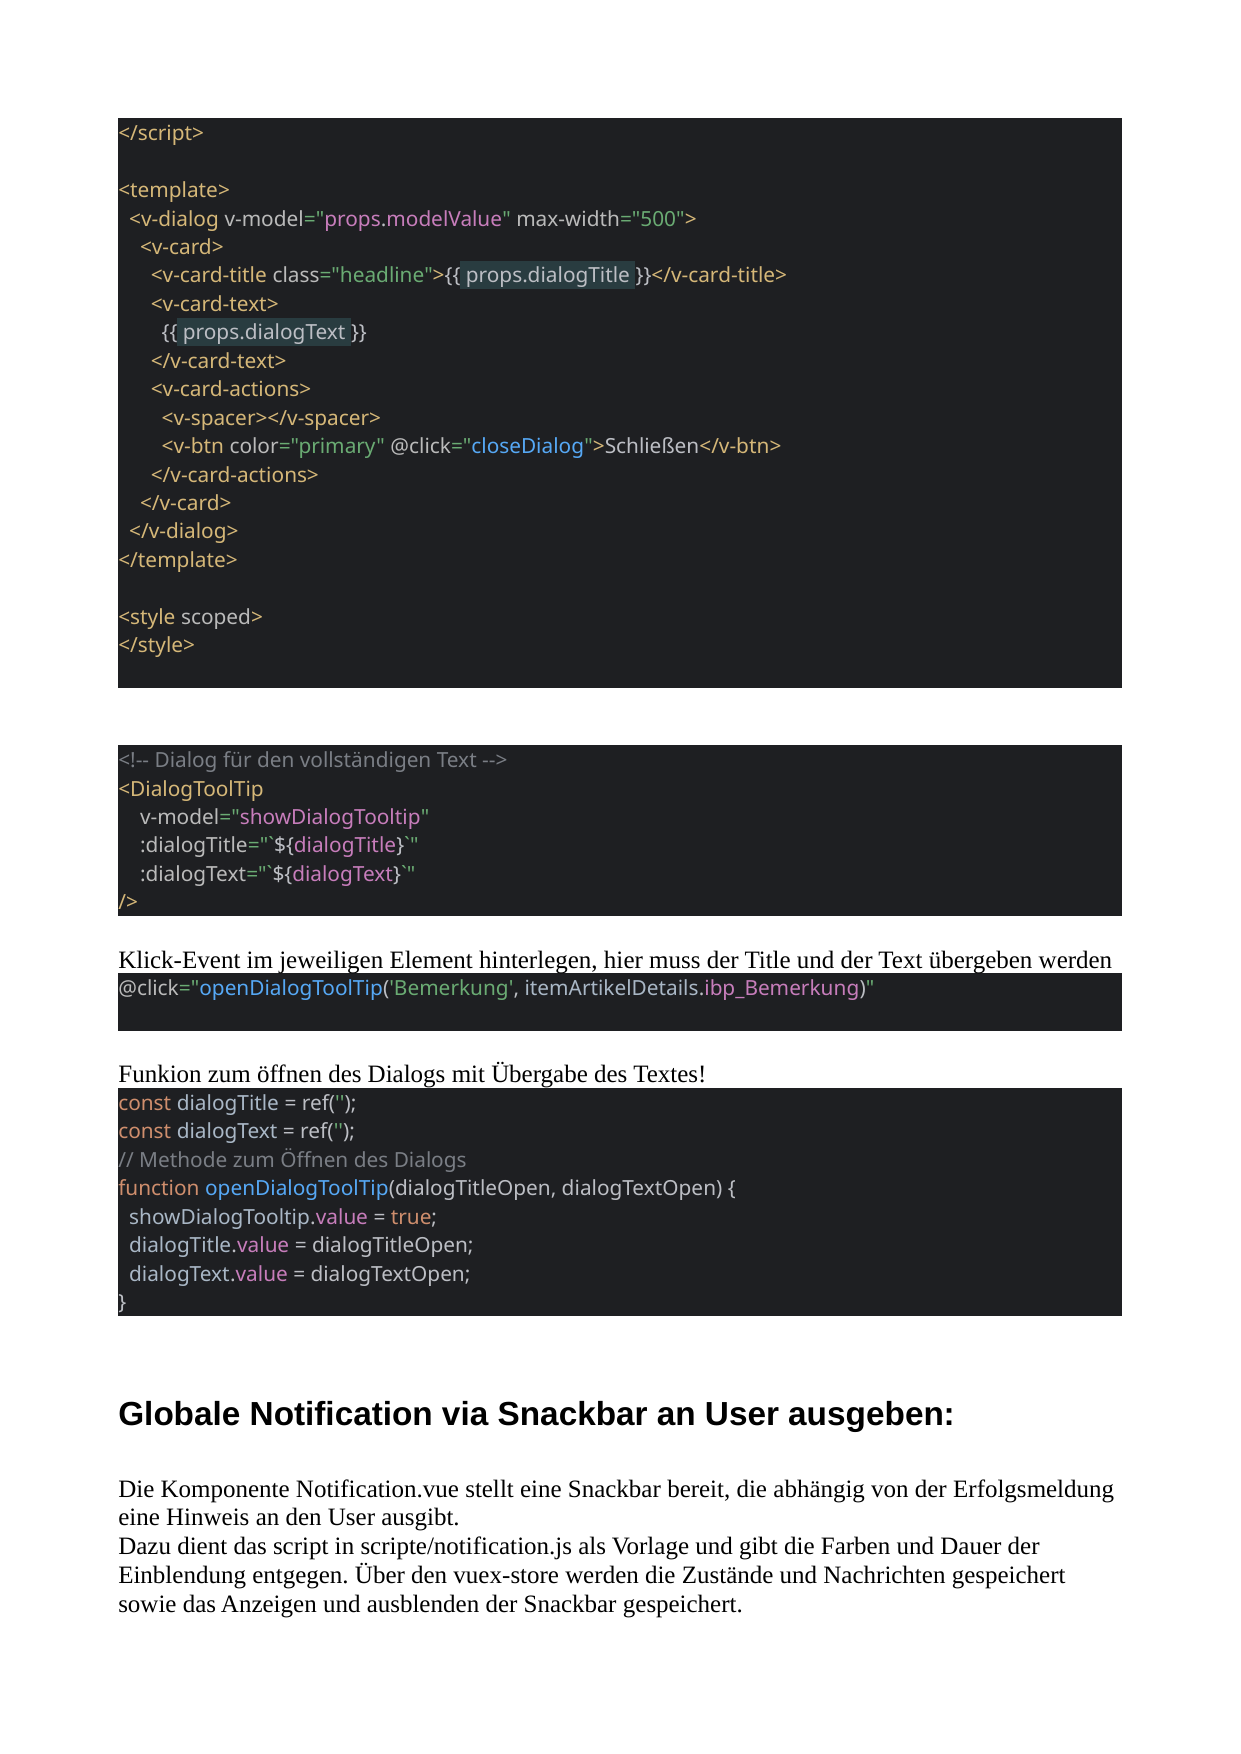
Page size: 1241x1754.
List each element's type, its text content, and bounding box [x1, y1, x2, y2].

text const dialogTitle = ref(''); const dialogText = ref(''); // Methode zum Öffnen des Dialogs function openDialogToolTip(dialogTitleOpen, dialogTextOpen) { showDialogTooltip.value = true; dialogTitle.value = dialogTitleOpen; dialogText.value = dialogTextOpen; } [118, 1088, 1122, 1316]
text @click="openDialogToolTip('Bemerkung', itemArtikelDetails.ibp_Bemerkung)" [118, 973, 1122, 1031]
text Funkion zum öffnen des Dialogs mit Übergabe des Textes! [118, 1059, 1122, 1088]
text Dazu dient das script in scripte/notification.js als Vorlage und gibt die Farben und Dauer der Einblendung entgegen. Über den vuex-store werden die Zustände und Nachrichten gespeichert sowie das Anzeigen und ausblenden der Snackbar gespeichert. [118, 1531, 1122, 1617]
text Klick-Event im jeweiligen Element hinterlegen, hier muss der Title und der Text übergeben werden [118, 945, 1122, 973]
text Die Komponente Notification.vue stellt eine Snackbar bereit, die abhängig von der Erfolgsmeldung eine Hinweis an den User ausgibt. [118, 1474, 1122, 1531]
subtitle Globale Notification via Snackbar an User ausgeben: [118, 1394, 1122, 1432]
text </script> <template> <v-dialog v-model="props.modelValue" max-width="500"> <v-card> <v-card-title class="headline">{{ props.dialogTitle }}</v-card-title> <v-card-text> {{ props.dialogText }} </v-card-text> <v-card-actions> <v-spacer></v-spacer> <v-btn color="primary" @click="closeDialog">Schließen</v-btn> </v-card-actions> </v-card> </v-dialog> </template> <style scoped> </style> [118, 118, 1122, 688]
text <!-- Dialog für den vollständigen Text --> <DialogToolTip v-model="showDialogTooltip" :dialogTitle="`${dialogTitle}`" :dialogText="`${dialogText}`" /> [118, 745, 1122, 916]
